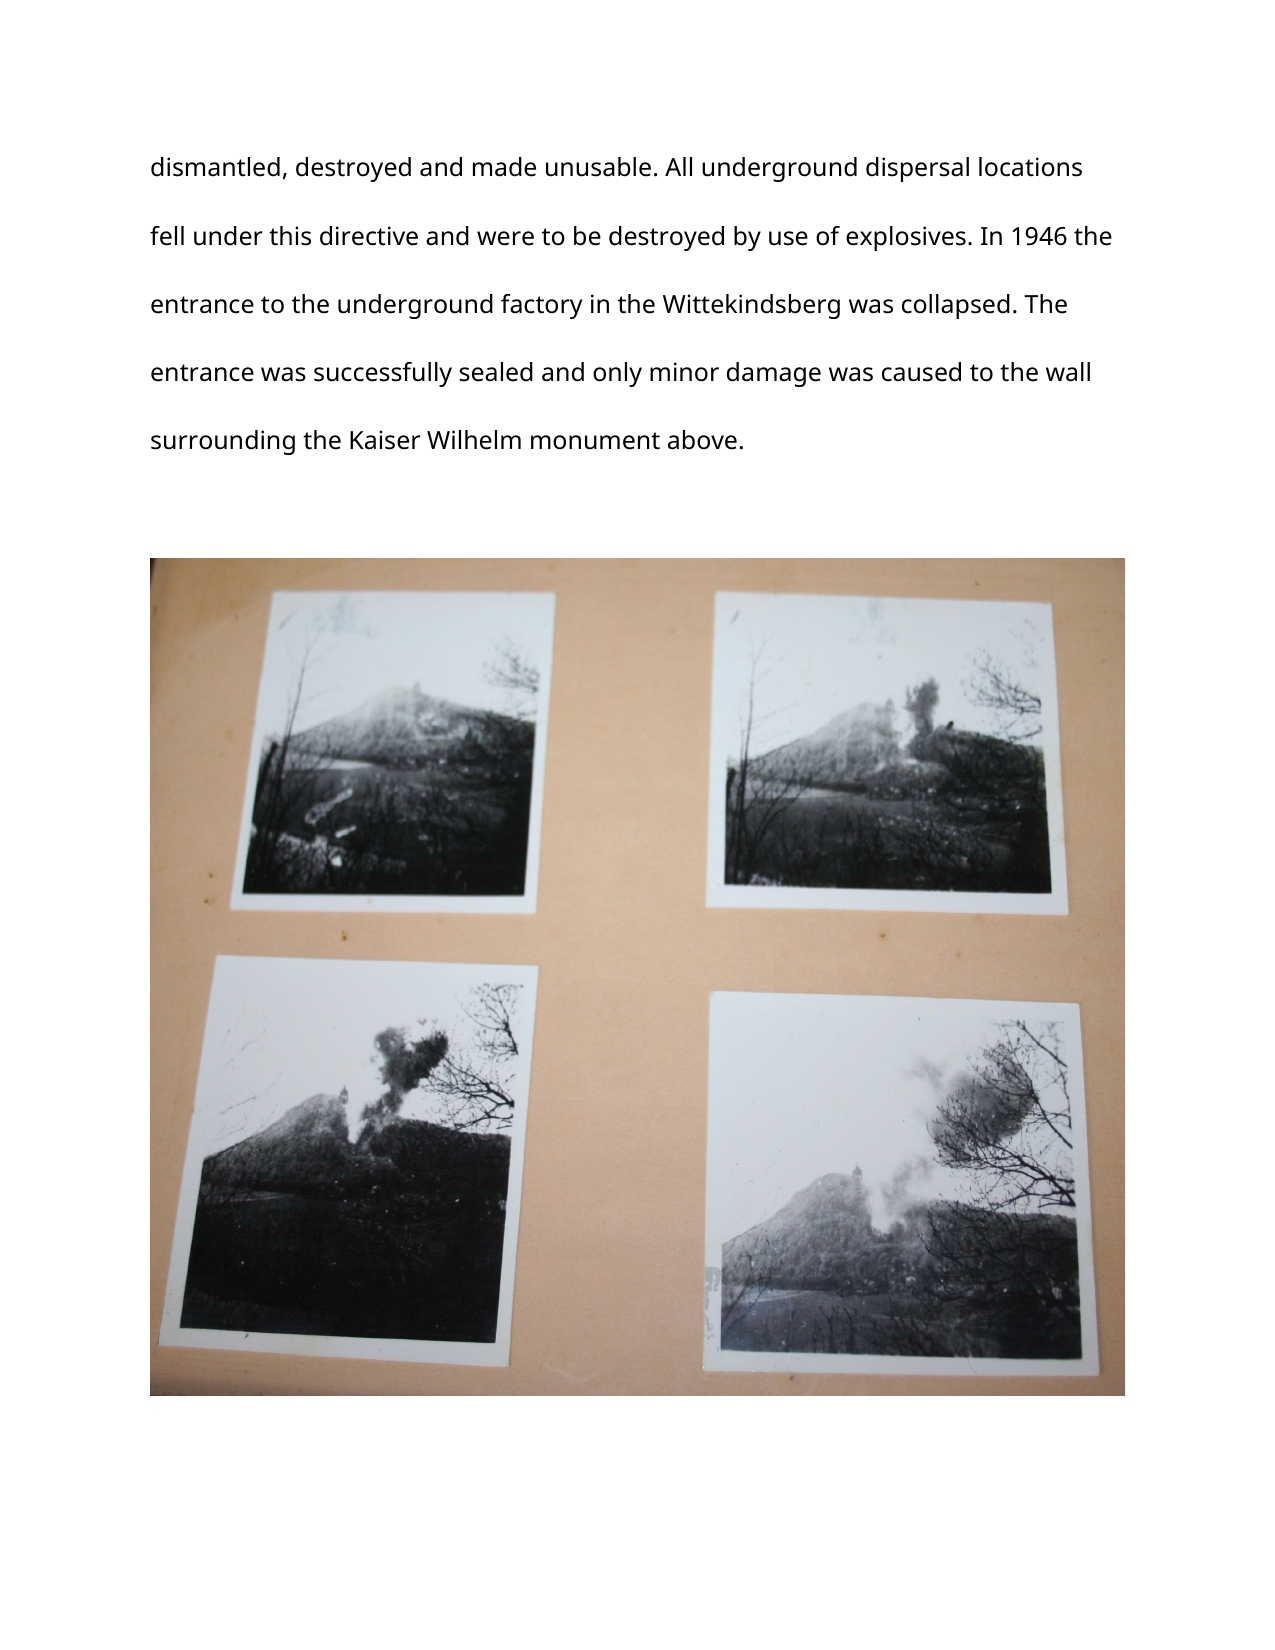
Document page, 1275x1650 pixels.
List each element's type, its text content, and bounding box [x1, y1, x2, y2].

text dismantled, destroyed and made unusable. All underground dispersal locations fell under this directive and were to be destroyed by use of explosives. In 1946 the entrance to the underground factory in the Wittekindsberg was collapsed. The entrance was successfully sealed and only minor damage was caused to the wall surrounding the Kaiser Wilhelm monument above. [150, 150, 1125, 457]
picture [150, 558, 1125, 1396]
